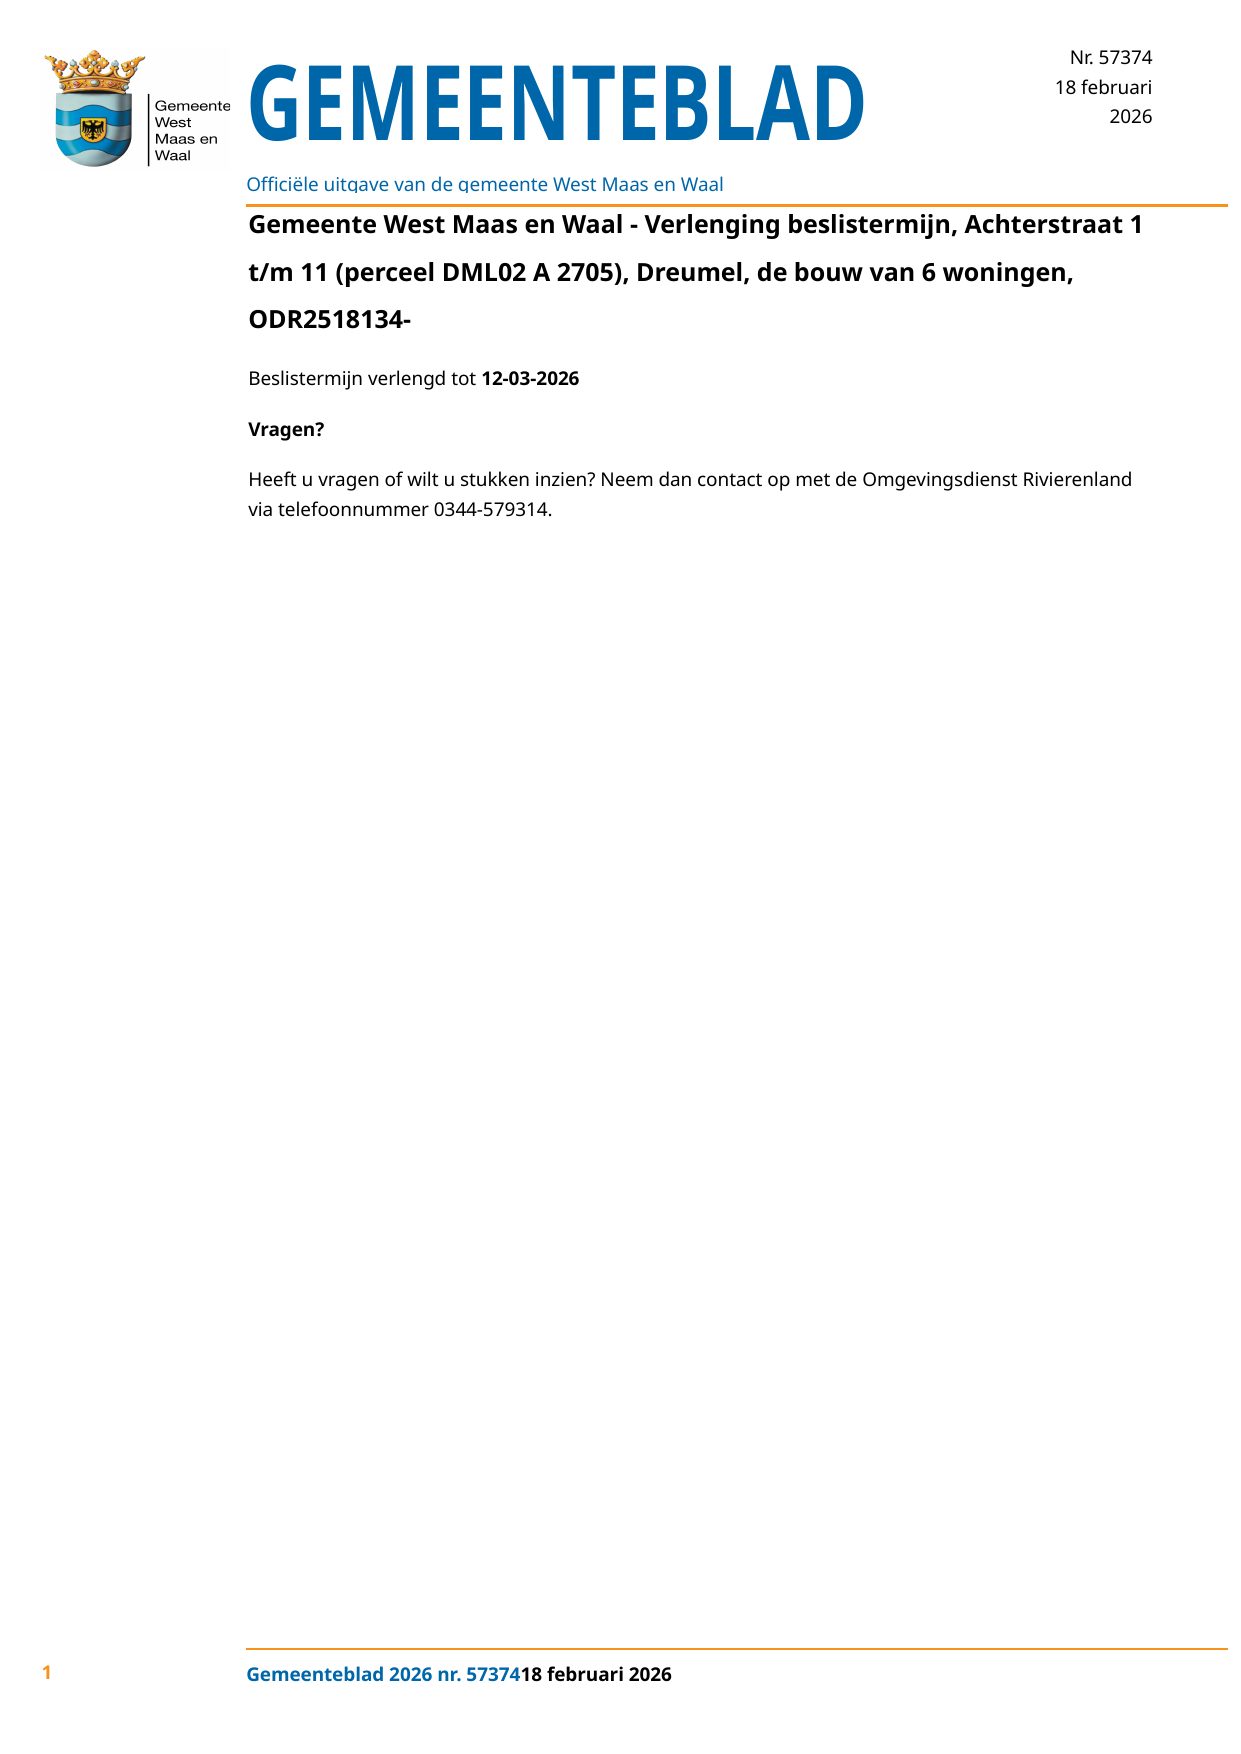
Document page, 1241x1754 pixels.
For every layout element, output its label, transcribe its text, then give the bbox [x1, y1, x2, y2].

text Gemeente West Maas en Waal - Verlenging beslistermijn, Achterstraat 1 t/m 11 (perceel DML02 A 2705), Dreumel, de bouw van 6 woningen, ODR2518134- [248, 207, 1152, 336]
text Beslistermijn verlengd tot 12-03-2026 [248, 366, 1152, 391]
text Heeft u vragen of wilt u stukken inzien? Neem dan contact op met de Omgevingsdienst Rivierenland via telefoonnummer 0344-579314. [248, 466, 1152, 522]
picture [41, 47, 231, 172]
text Vragen? [248, 416, 1152, 442]
